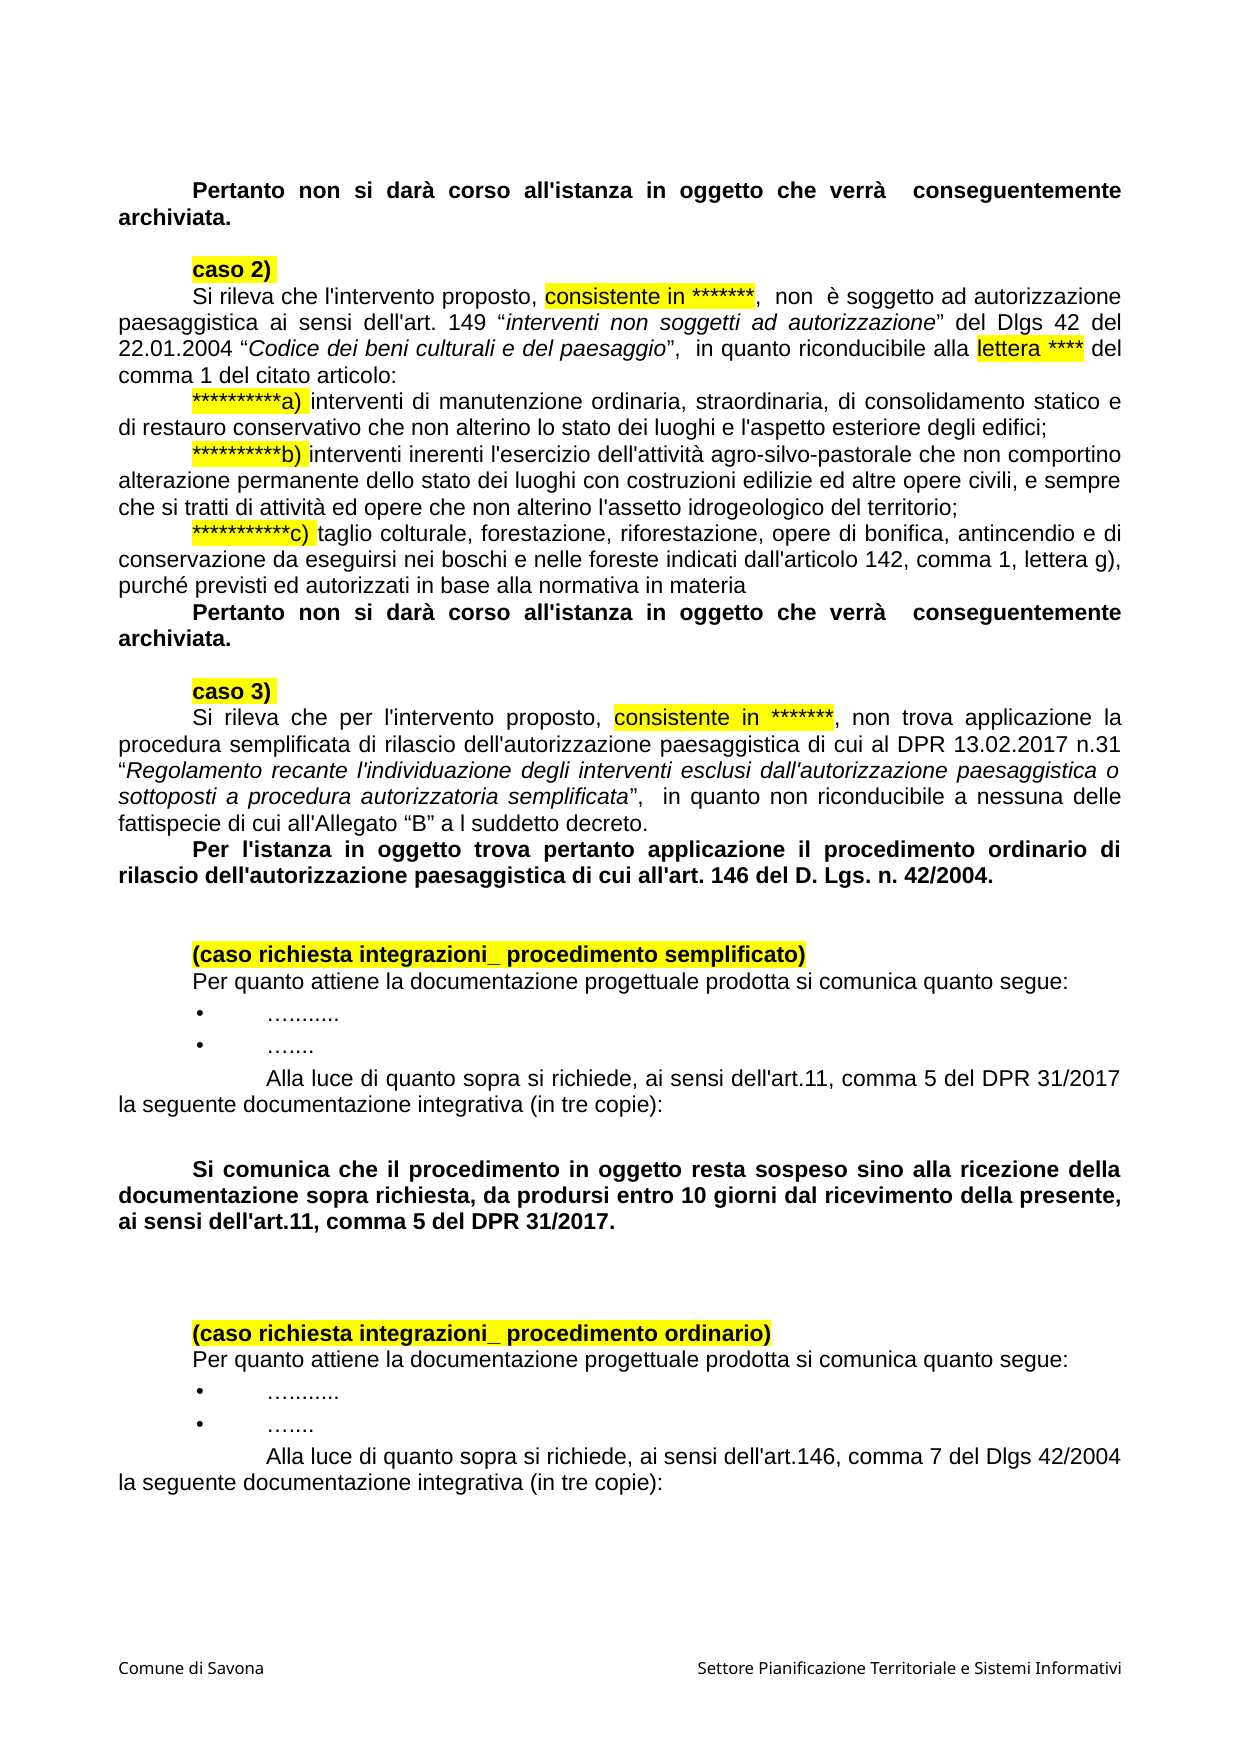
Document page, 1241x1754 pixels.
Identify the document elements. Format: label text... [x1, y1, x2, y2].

text caso 3) [118, 678, 1122, 704]
list …........ [196, 1000, 1122, 1026]
text **********b) interventi inerenti l'esercizio dell'attività agro-silvo-pastorale che non comportino alterazione permanente dello stato dei luoghi con costruzioni edilizie ed altre opere civili, e sempre che si tratti di attività ed opere che non alterino l'assetto idrogeologico del territorio; [118, 441, 1122, 520]
text Pertanto non si darà corso all'istanza in oggetto che verrà conseguentemente archiviata. [118, 599, 1122, 652]
text Si comunica che il procedimento in oggetto resta sospeso sino alla ricezione della documentazione sopra richiesta, da prodursi entro 10 giorni dal ricevimento della presente, ai sensi dell'art.11, comma 5 del DPR 31/2017. [118, 1156, 1122, 1235]
text Alla luce di quanto sopra si richiede, ai sensi dell'art.146, comma 7 del Dlgs 42/2004 la seguente documentazione integrativa (in tre copie): [118, 1443, 1122, 1496]
text Alla luce di quanto sopra si richiede, ai sensi dell'art.11, comma 5 del DPR 31/2017 la seguente documentazione integrativa (in tre copie): [118, 1065, 1122, 1117]
text caso 2) [118, 256, 1122, 283]
text Per quanto attiene la documentazione progettuale prodotta si comunica quanto segue: [118, 1346, 1122, 1372]
text Per quanto attiene la documentazione progettuale prodotta si comunica quanto segue: [118, 968, 1122, 994]
list …........ [196, 1378, 1122, 1405]
text Pertanto non si darà corso all'istanza in oggetto che verrà conseguentemente archiviata. [118, 177, 1122, 230]
text (caso richiesta integrazioni_ procedimento ordinario) [118, 1320, 1122, 1346]
list ….... [196, 1411, 1122, 1437]
text ***********c) taglio colturale, forestazione, riforestazione, opere di bonifica, antincendio e di conservazione da eseguirsi nei boschi e nelle foreste indicati dall'articolo 142, comma 1, lettera g), purché previsti ed autorizzati in base alla normativa in materia [118, 520, 1122, 599]
text Si rileva che per l'intervento proposto, consistente in *******, non trova applicazione la procedura semplificata di rilascio dell'autorizzazione paesaggistica di cui al DPR 13.02.2017 n.31 “Regolamento recante l'individuazione degli interventi esclusi dall'autorizzazione paesaggistica o sottoposti a procedura autorizzatoria semplificata”, in quanto non riconducibile a nessuna delle fattispecie di cui all'Allegato “B” a l suddetto decreto. [118, 704, 1122, 836]
text Per l'istanza in oggetto trova pertanto applicazione il procedimento ordinario di rilascio dell'autorizzazione paesaggistica di cui all'art. 146 del D. Lgs. n. 42/2004. [118, 836, 1122, 889]
text (caso richiesta integrazioni_ procedimento semplificato) [118, 941, 1122, 968]
text **********a) interventi di manutenzione ordinaria, straordinaria, di consolidamento statico e di restauro conservativo che non alterino lo stato dei luoghi e l'aspetto esteriore degli edifici; [118, 388, 1122, 441]
text Si rileva che l'intervento proposto, consistente in *******, non è soggetto ad autorizzazione paesaggistica ai sensi dell'art. 149 “interventi non soggetti ad autorizzazione” del Dlgs 42 del 22.01.2004 “Codice dei beni culturali e del paesaggio”, in quanto riconducibile alla lettera **** del comma 1 del citato articolo: [118, 283, 1122, 388]
list ….... [196, 1032, 1122, 1059]
